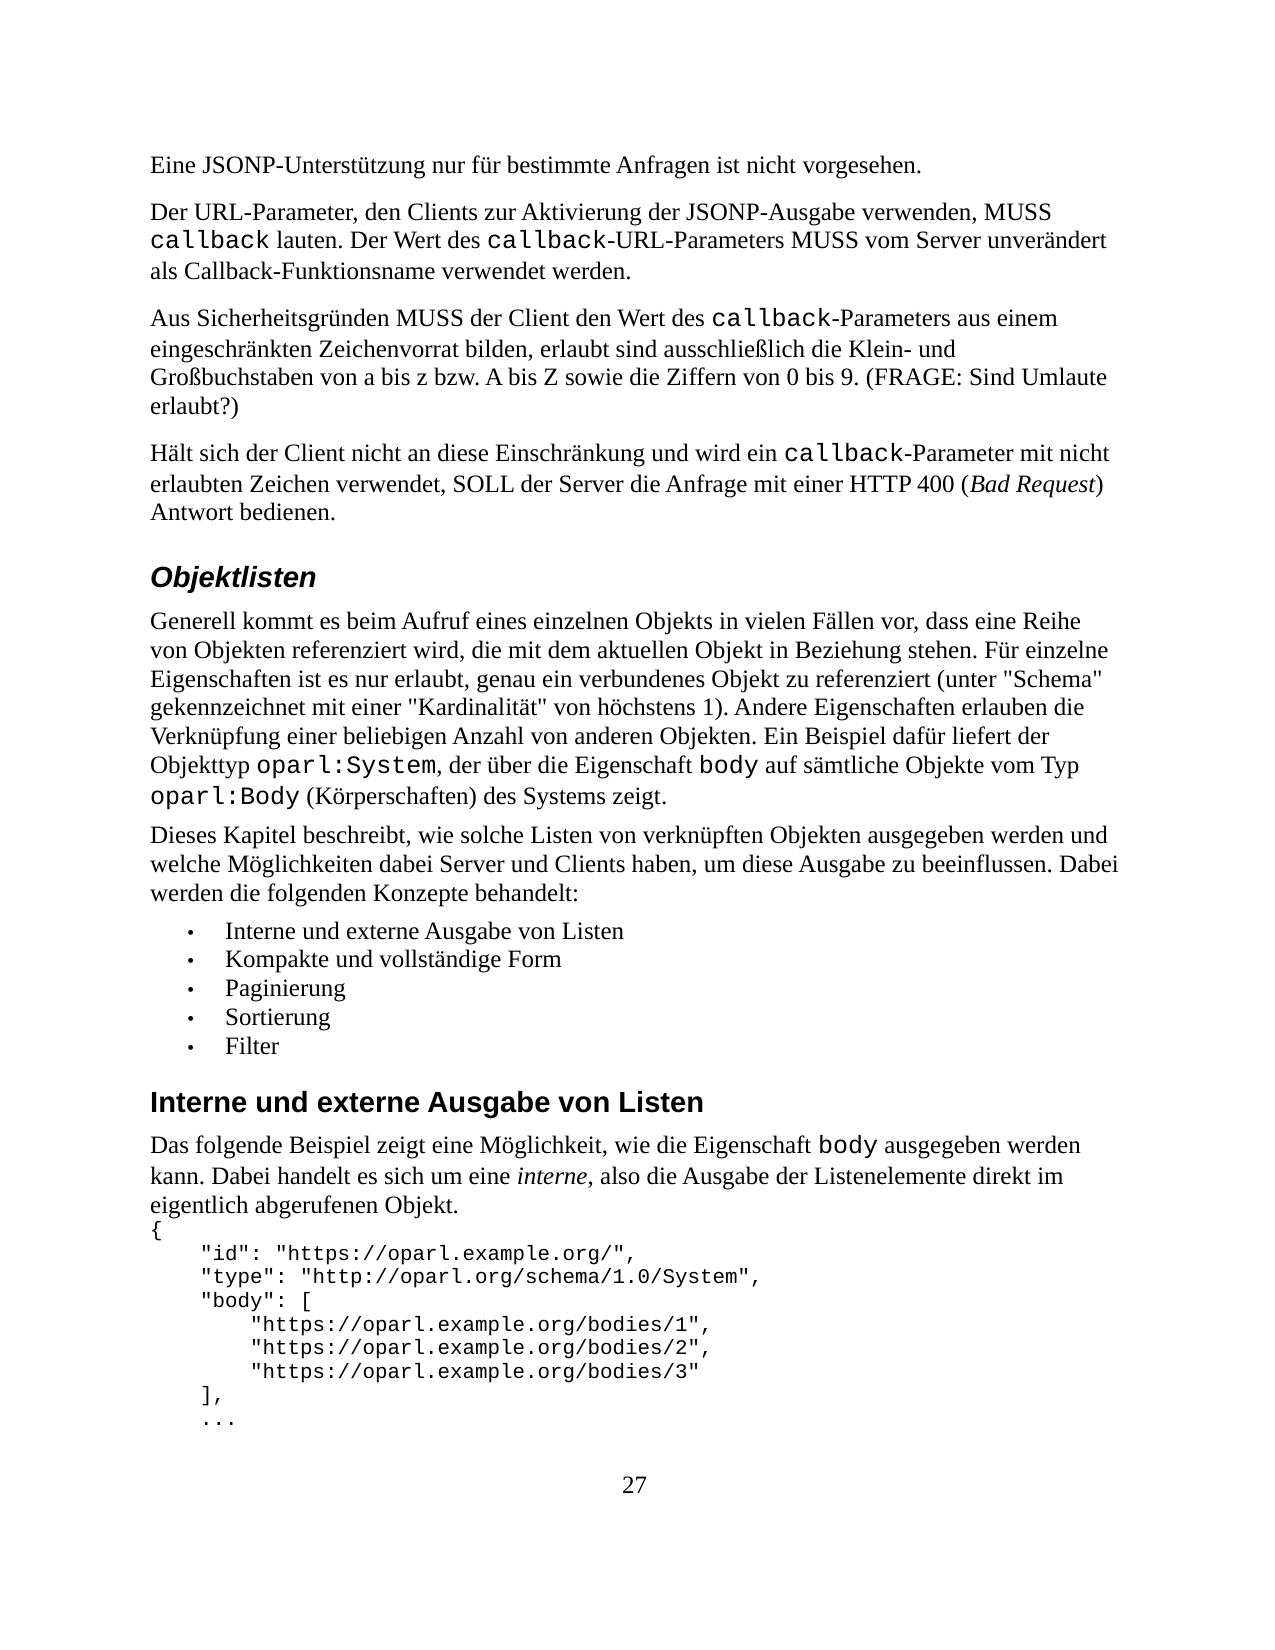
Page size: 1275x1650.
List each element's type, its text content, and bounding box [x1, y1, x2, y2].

list Filter [187, 1031, 1125, 1059]
text Generell kommt es beim Aufruf eines einzelnen Objekts in vielen Fällen vor, dass eine Reihe von Objekten referenziert wird, die mit dem aktuellen Objekt in Beziehung stehen. Für einzelne Eigenschaften ist es nur erlaubt, genau ein verbundenes Objekt zu referenziert (unter "Schema" gekennzeichnet mit einer "Kardinalität" von höchstens 1). Andere Eigenschaften erlauben die Verknüpfung einer beliebigen Anzahl von anderen Objekten. Ein Beispiel dafür liefert der Objekttyp oparl:System, der über die Eigenschaft body auf sämtliche Objekte vom Typ oparl:Body (Körperschaften) des Systems zeigt. [150, 606, 1125, 812]
text Aus Sicherheitsgründen MUSS der Client den Wert des callback-Parameters aus einem eingeschränkten Zeichenvorrat bilden, erlaubt sind ausschließlich die Klein- und Großbuchstaben von a bis z bzw. A bis Z sowie die Ziffern von 0 bis 9. (FRAGE: Sind Umlaute erlaubt?) [150, 303, 1125, 420]
text "https://oparl.example.org/bodies/3" [150, 1361, 1125, 1384]
text "id": "https://oparl.example.org/", [150, 1243, 1125, 1266]
list Sortierung [187, 1002, 1125, 1031]
list Paginierung [187, 973, 1125, 1002]
text Eine JSONP-Unterstützung nur für bestimmte Anfragen ist nicht vorgesehen. [150, 150, 1125, 179]
list Interne und externe Ausgabe von Listen [187, 916, 1125, 944]
text Das folgende Beispiel zeigt eine Möglichkeit, wie die Eigenschaft body ausgegeben werden kann. Dabei handelt es sich um eine interne, also die Ausgabe der Listenelemente direkt im eigentlich abgerufenen Objekt. [150, 1131, 1125, 1219]
text { [150, 1219, 1125, 1243]
text Dieses Kapitel beschreibt, wie solche Listen von verknüpften Objekten ausgegeben werden und welche Möglichkeiten dabei Server und Clients haben, um diese Ausgabe zu beeinflussen. Dabei werden die folgenden Konzepte behandelt: [150, 821, 1125, 907]
list Kompakte und vollständige Form [187, 944, 1125, 973]
text "https://oparl.example.org/bodies/1", [150, 1313, 1125, 1337]
text "body": [ [150, 1290, 1125, 1313]
subtitle Interne und externe Ausgabe von Listen [150, 1084, 1125, 1118]
text ... [150, 1408, 1125, 1432]
text ], [150, 1384, 1125, 1408]
text "type": "http://oparl.org/schema/1.0/System", [150, 1266, 1125, 1290]
text Hält sich der Client nicht an diese Einschränkung und wird ein callback-Parameter mit nicht erlaubten Zeichen verwendet, SOLL der Server die Anfrage mit einer HTTP 400 (Bad Request) Antwort bedienen. [150, 438, 1125, 526]
subtitle Objektlisten [150, 560, 1125, 594]
text Der URL-Parameter, den Clients zur Aktivierung der JSONP-Ausgabe verwenden, MUSS callback lauten. Der Wert des callback-URL-Parameters MUSS vom Server unverändert als Callback-Funktionsname verwendet werden. [150, 197, 1125, 285]
text "https://oparl.example.org/bodies/2", [150, 1337, 1125, 1361]
